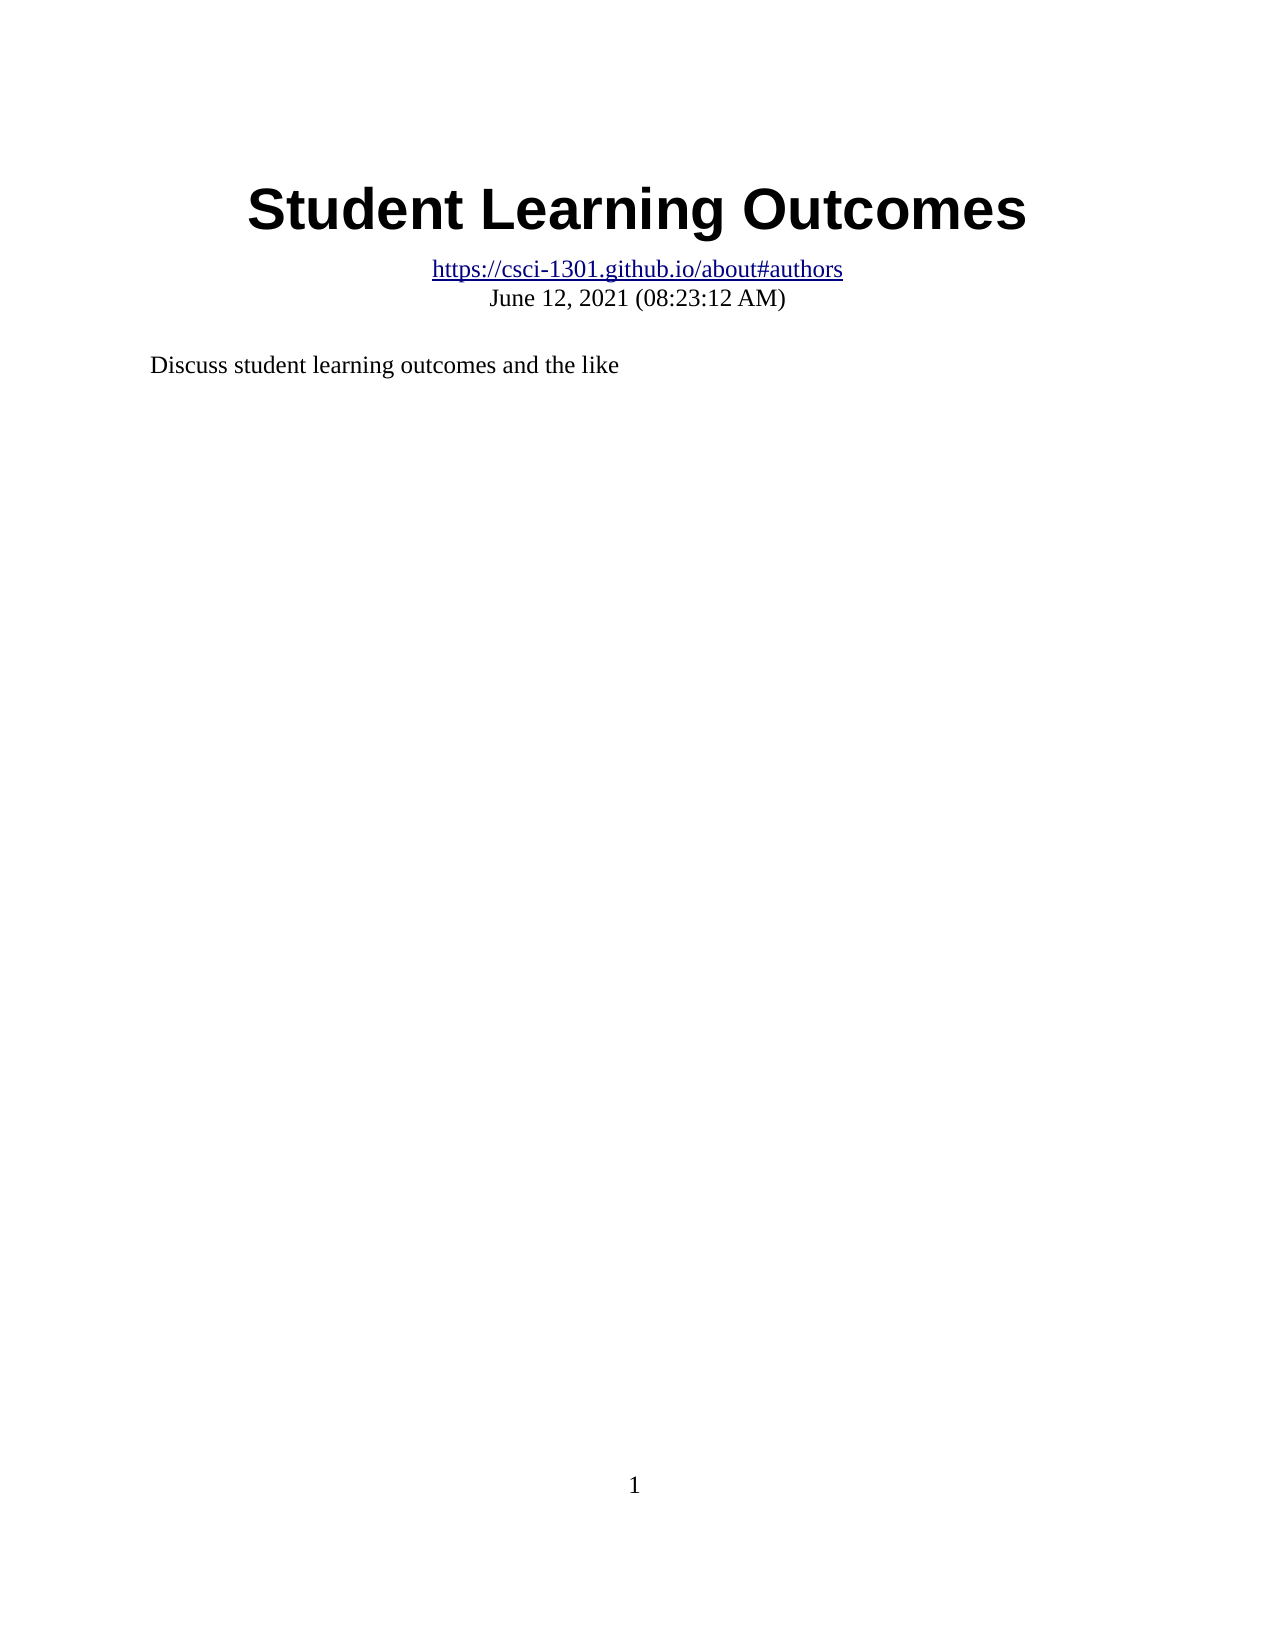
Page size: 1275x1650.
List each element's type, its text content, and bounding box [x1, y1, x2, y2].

text June 12, 2021 (08:23:12 AM) [150, 283, 1125, 312]
text Discuss student learning outcomes and the like [150, 350, 1125, 378]
text https://csci-1301.github.io/about#authors [150, 254, 1125, 283]
title Student Learning Outcomes [150, 175, 1125, 242]
